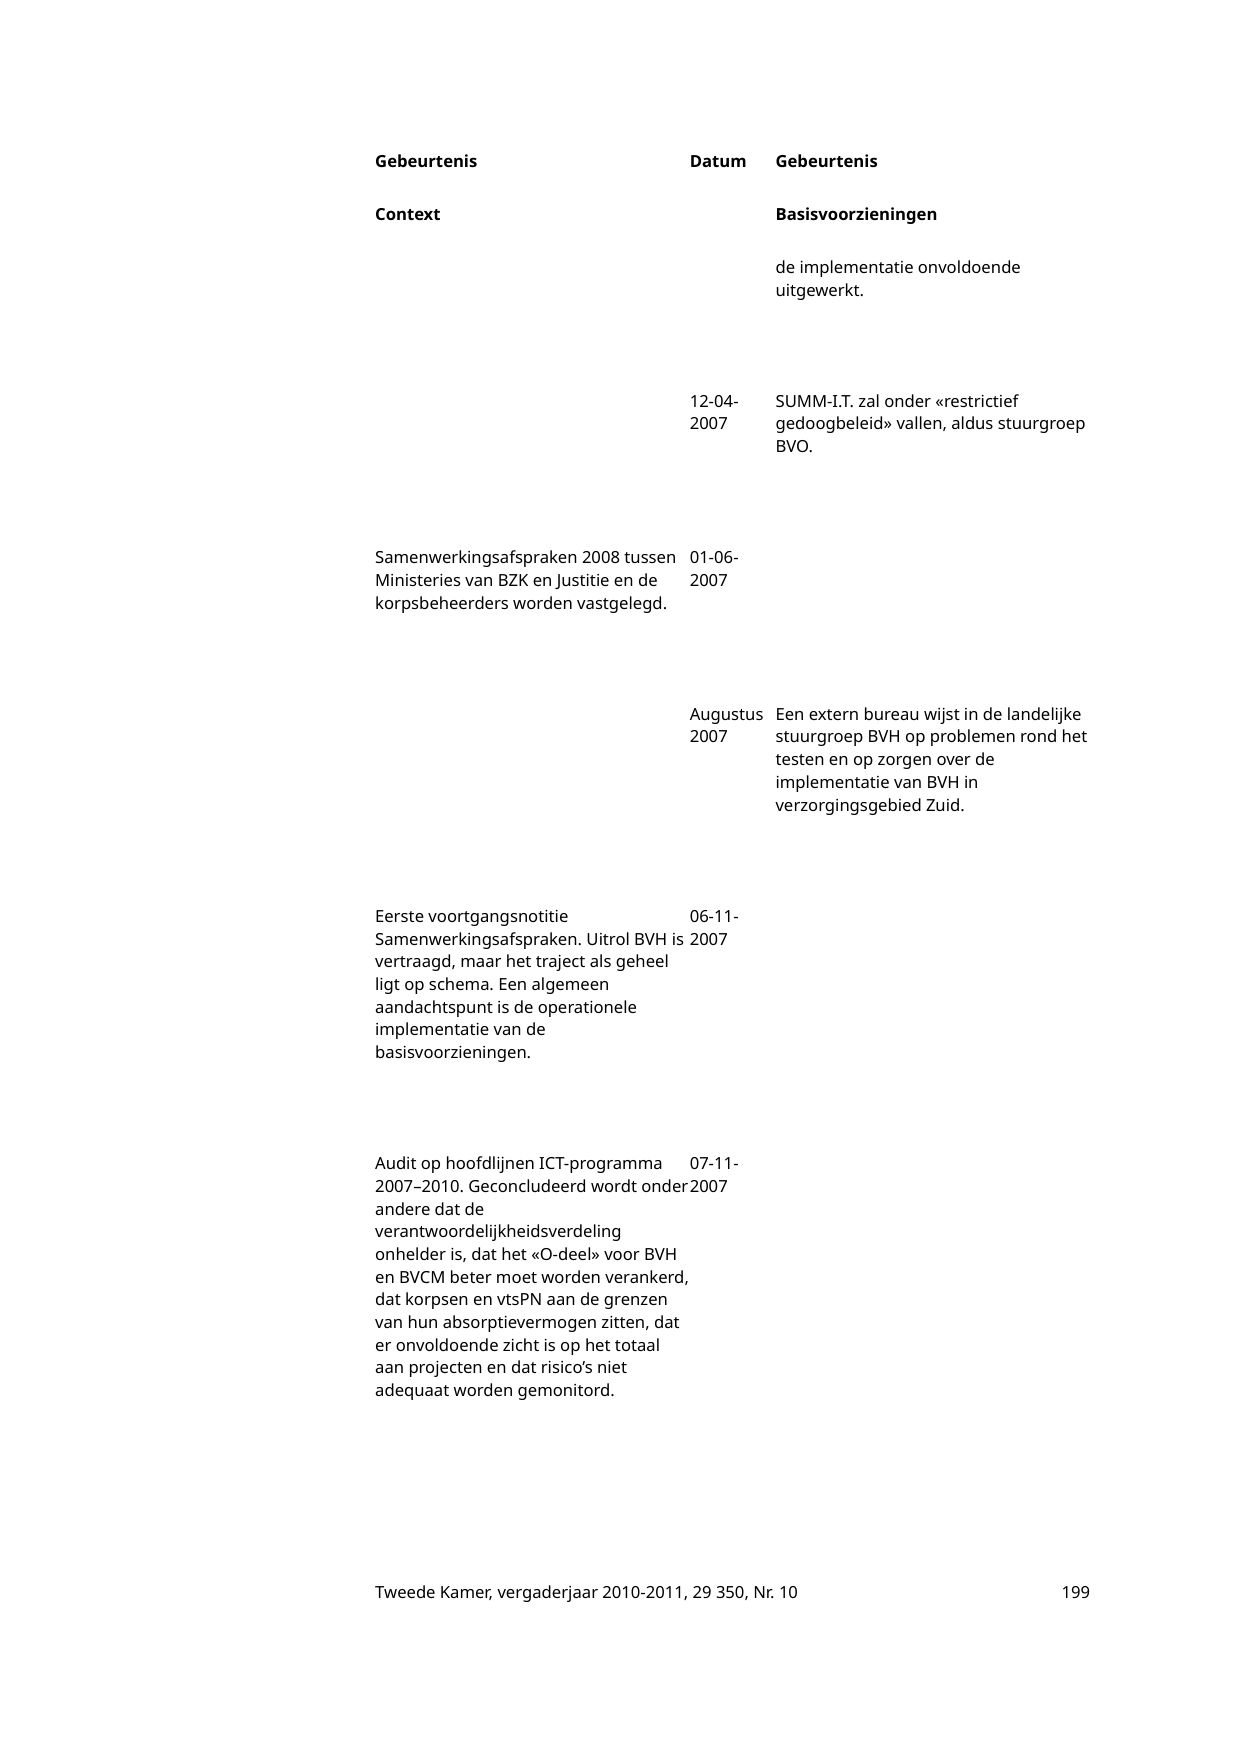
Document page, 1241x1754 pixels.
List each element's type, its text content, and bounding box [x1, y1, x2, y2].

table_cell Augustus 2007 [690, 703, 775, 846]
table_cell 01-06-2007 [690, 546, 775, 644]
table_cell 06-11-2007 [690, 904, 775, 1093]
table_cell [775, 1152, 1090, 1432]
table_cell SUMM-I.T. zal onder «restrictief gedoogbeleid» vallen, aldus stuurgroep BVO. [775, 389, 1090, 487]
table_cell [375, 1432, 689, 1490]
table_header Datum [690, 150, 775, 255]
table_cell Eerste voortgangsnotitie Samenwerkingsafspraken. Uitrol BVH is vertraagd, maar het traject als geheel ligt op schema. Een algemeen aandachtspunt is de operationele implementatie van de basisvoorzieningen. [375, 904, 689, 1093]
table_header Gebeurtenis Context [375, 150, 689, 255]
table_cell [775, 644, 1090, 702]
table_cell [690, 644, 775, 702]
table_cell [690, 1093, 775, 1152]
table_cell [375, 488, 689, 546]
table_cell [690, 331, 775, 389]
table_cell [375, 644, 689, 702]
table_cell [375, 846, 689, 904]
table_cell [690, 1432, 775, 1490]
table_cell Audit op hoofdlijnen ICT-programma 2007–2010. Geconcludeerd wordt onder andere dat de verantwoordelijkheidsverdeling onhelder is, dat het «O-deel» voor BVH en BVCM beter moet worden verankerd, dat korpsen en vtsPN aan de grenzen van hun absorptievermogen zitten, dat er onvoldoende zicht is op het totaal aan projecten en dat risico’s niet adequaat worden gemonitord. [375, 1152, 689, 1432]
table_cell [375, 703, 689, 846]
table_cell [690, 488, 775, 546]
table_cell [775, 904, 1090, 1093]
table_cell Samenwerkingsafspraken 2008 tussen Ministeries van BZK en Justitie en de korpsbeheerders worden vastgelegd. [375, 546, 689, 644]
table_cell [375, 255, 689, 331]
table_cell [375, 389, 689, 487]
table_cell [775, 488, 1090, 546]
table_cell Een extern bureau wijst in de landelijke stuurgroep BVH op problemen rond het testen en op zorgen over de implementatie van BVH in verzorgingsgebied Zuid. [775, 703, 1090, 846]
table_cell [775, 1093, 1090, 1152]
table_cell [375, 331, 689, 389]
table_cell [375, 1093, 689, 1152]
table_cell 12-04-2007 [690, 389, 775, 487]
table_cell de implementatie onvoldoende uitgewerkt. [775, 255, 1090, 331]
table_cell [775, 846, 1090, 904]
table_cell 07-11-2007 [690, 1152, 775, 1432]
table_cell [690, 846, 775, 904]
table_cell [775, 1432, 1090, 1490]
table_cell [690, 255, 775, 331]
table_header Gebeurtenis Basisvoorzieningen [775, 150, 1090, 255]
table_cell [775, 331, 1090, 389]
table_cell [775, 546, 1090, 644]
